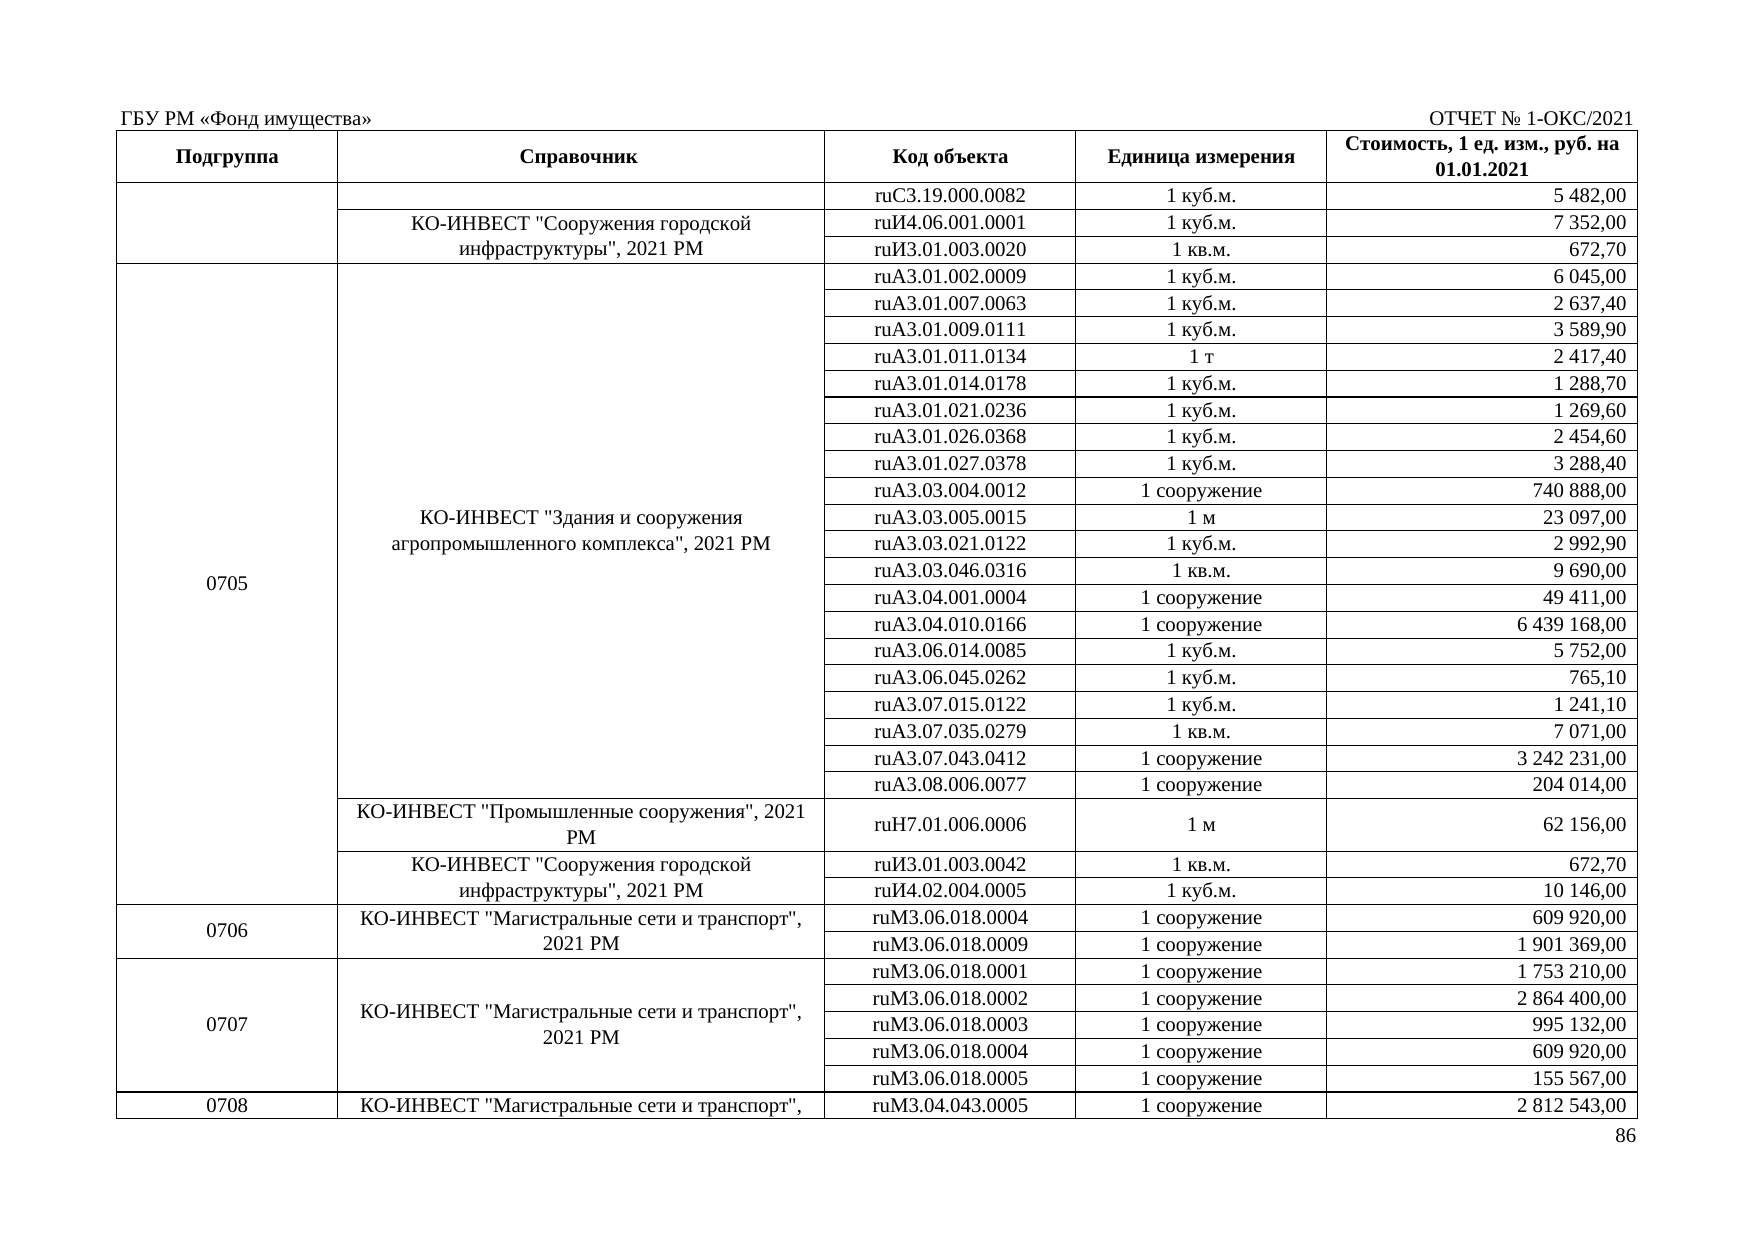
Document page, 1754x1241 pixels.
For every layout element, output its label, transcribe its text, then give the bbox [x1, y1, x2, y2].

table_cell 1 куб.м. [1076, 451, 1326, 477]
table_cell ruС3.19.000.0082 [825, 183, 1075, 209]
table_cell 1 сооружение [1076, 612, 1326, 637]
table_cell 1 269,60 [1327, 398, 1637, 423]
table_cell КО-ИНВЕСТ "Магистральные сети и транспорт", 2021 РМ [338, 905, 824, 958]
table_cell 1 сооружение [1076, 1039, 1326, 1065]
table_cell 1 кв.м. [1076, 558, 1326, 584]
table_cell 1 сооружение [1076, 1012, 1326, 1038]
table_cell 1 куб.м. [1076, 531, 1326, 557]
table_cell 7 071,00 [1327, 719, 1637, 744]
table_cell ruИ3.01.003.0042 [825, 852, 1075, 877]
table_cell ruМ3.04.043.0005 [825, 1093, 1075, 1118]
table_cell 155 567,00 [1327, 1066, 1637, 1091]
table_cell 609 920,00 [1327, 905, 1637, 931]
table_cell ruА3.07.043.0412 [825, 746, 1075, 771]
table_cell 1 куб.м. [1076, 264, 1326, 289]
table_cell 1 753 210,00 [1327, 959, 1637, 984]
table_cell ruM3.06.018.0004 [825, 1039, 1075, 1065]
table_cell 1 куб.м. [1076, 371, 1326, 396]
table_cell ruА3.01.007.0063 [825, 290, 1075, 316]
table_cell 1 сооружение [1076, 1066, 1326, 1091]
table_cell 2 637,40 [1327, 290, 1637, 316]
table_cell ruА3.01.021.0236 [825, 398, 1075, 423]
table_cell 1 куб.м. [1076, 210, 1326, 236]
table_cell 1 куб.м. [1076, 878, 1326, 904]
table_cell ruА3.01.009.0111 [825, 317, 1075, 343]
table_cell 10 146,00 [1327, 878, 1637, 904]
table_cell 2 454,60 [1327, 424, 1637, 450]
table_cell 672,70 [1327, 852, 1637, 877]
table_cell 1 сооружение [1076, 985, 1326, 1011]
table_cell 2 812 543,00 [1327, 1093, 1637, 1118]
table_cell [338, 183, 824, 209]
table_cell 0708 [117, 1093, 337, 1118]
table_cell 1 сооружение [1076, 772, 1326, 798]
table_cell 765,10 [1327, 665, 1637, 691]
table_header Подгруппа [117, 131, 337, 182]
table_cell 1 сооружение [1076, 1093, 1326, 1118]
table_cell КО-ИНВЕСТ "Магистральные сети и транспорт", 2021 РМ [338, 959, 824, 1091]
table_cell 1 куб.м. [1076, 639, 1326, 664]
table_cell 995 132,00 [1327, 1012, 1637, 1038]
table_cell КО-ИНВЕСТ "Промышленные сооружения", 2021 РМ [338, 799, 824, 851]
table_cell 2 864 400,00 [1327, 985, 1637, 1011]
table_cell ruА3.03.005.0015 [825, 505, 1075, 530]
table_cell ruА3.06.014.0085 [825, 639, 1075, 664]
table_cell ruА3.01.011.0134 [825, 344, 1075, 370]
table_cell 1 куб.м. [1076, 398, 1326, 423]
table_cell ruА3.04.001.0004 [825, 585, 1075, 611]
table_cell КО-ИНВЕСТ "Здания и сооружения агропромышленного комплекса", 2021 РМ [338, 264, 824, 798]
table_cell ruА3.01.002.0009 [825, 264, 1075, 289]
table_cell 1 м [1076, 505, 1326, 530]
table_cell 1 901 369,00 [1327, 932, 1637, 958]
table_cell ruА3.01.014.0178 [825, 371, 1075, 396]
table_cell ruА3.03.004.0012 [825, 478, 1075, 503]
table_cell ruM3.06.018.0009 [825, 932, 1075, 958]
table_cell 740 888,00 [1327, 478, 1637, 503]
table_cell 23 097,00 [1327, 505, 1637, 530]
table_cell 1 м [1076, 799, 1326, 851]
table_cell 1 сооружение [1076, 585, 1326, 611]
table_cell 1 кв.м. [1076, 237, 1326, 263]
table_cell КО-ИНВЕСТ "Магистральные сети и транспорт", [338, 1093, 824, 1118]
table_cell 3 288,40 [1327, 451, 1637, 477]
table_cell 1 241,10 [1327, 692, 1637, 718]
table_cell ruА3.03.021.0122 [825, 531, 1075, 557]
table_cell 0705 [117, 264, 337, 904]
table_cell 1 кв.м. [1076, 852, 1326, 877]
table_cell 1 288,70 [1327, 371, 1637, 396]
table_header Справочник [338, 131, 824, 182]
table_cell ruM3.06.018.0003 [825, 1012, 1075, 1038]
table_cell 1 куб.м. [1076, 317, 1326, 343]
table_cell [117, 183, 337, 263]
table_cell 1 куб.м. [1076, 665, 1326, 691]
table_cell ruА3.07.015.0122 [825, 692, 1075, 718]
table_cell 62 156,00 [1327, 799, 1637, 851]
table_cell 1 сооружение [1076, 905, 1326, 931]
table_cell ruА3.03.046.0316 [825, 558, 1075, 584]
table_cell 3 242 231,00 [1327, 746, 1637, 771]
table_cell 609 920,00 [1327, 1039, 1637, 1065]
table_cell 0707 [117, 959, 337, 1091]
table_cell ruИ4.06.001.0001 [825, 210, 1075, 236]
table_cell КО-ИНВЕСТ "Сооружения городской инфраструктуры", 2021 РМ [338, 210, 824, 263]
table_cell 1 сооружение [1076, 746, 1326, 771]
table_cell 3 589,90 [1327, 317, 1637, 343]
table_cell ruА3.07.035.0279 [825, 719, 1075, 744]
table_cell ruА3.04.010.0166 [825, 612, 1075, 637]
table_cell ruА3.08.006.0077 [825, 772, 1075, 798]
table_cell 1 кв.м. [1076, 719, 1326, 744]
table_cell ruM3.06.018.0004 [825, 905, 1075, 931]
table_cell 49 411,00 [1327, 585, 1637, 611]
table_header Стоимость, 1 ед. изм., руб. на 01.01.2021 [1327, 131, 1637, 182]
table_cell ruH7.01.006.0006 [825, 799, 1075, 851]
table_cell 0706 [117, 905, 337, 958]
table_cell 1 куб.м. [1076, 692, 1326, 718]
table_cell КО-ИНВЕСТ "Сооружения городской инфраструктуры", 2021 РМ [338, 852, 824, 904]
table_cell 7 352,00 [1327, 210, 1637, 236]
table_cell 1 куб.м. [1076, 290, 1326, 316]
table_cell 9 690,00 [1327, 558, 1637, 584]
table_cell 6 045,00 [1327, 264, 1637, 289]
table_cell 1 сооружение [1076, 932, 1326, 958]
table_cell 1 сооружение [1076, 478, 1326, 503]
table_cell ruM3.06.018.0002 [825, 985, 1075, 1011]
table_cell 2 417,40 [1327, 344, 1637, 370]
table_cell 6 439 168,00 [1327, 612, 1637, 637]
table_cell 1 куб.м. [1076, 424, 1326, 450]
table_cell ruИ4.02.004.0005 [825, 878, 1075, 904]
table_cell 5 752,00 [1327, 639, 1637, 664]
table_header Код объекта [825, 131, 1075, 182]
table_cell 2 992,90 [1327, 531, 1637, 557]
table_cell ruА3.01.026.0368 [825, 424, 1075, 450]
table_cell ruИ3.01.003.0020 [825, 237, 1075, 263]
table_cell 204 014,00 [1327, 772, 1637, 798]
table_cell 5 482,00 [1327, 183, 1637, 209]
table_cell 1 сооружение [1076, 959, 1326, 984]
table_cell ruM3.06.018.0001 [825, 959, 1075, 984]
table_cell 1 т [1076, 344, 1326, 370]
table_cell ruА3.01.027.0378 [825, 451, 1075, 477]
table_cell 672,70 [1327, 237, 1637, 263]
table_cell ruА3.06.045.0262 [825, 665, 1075, 691]
table_header Единица измерения [1076, 131, 1326, 182]
table_cell ruM3.06.018.0005 [825, 1066, 1075, 1091]
table_cell 1 куб.м. [1076, 183, 1326, 209]
